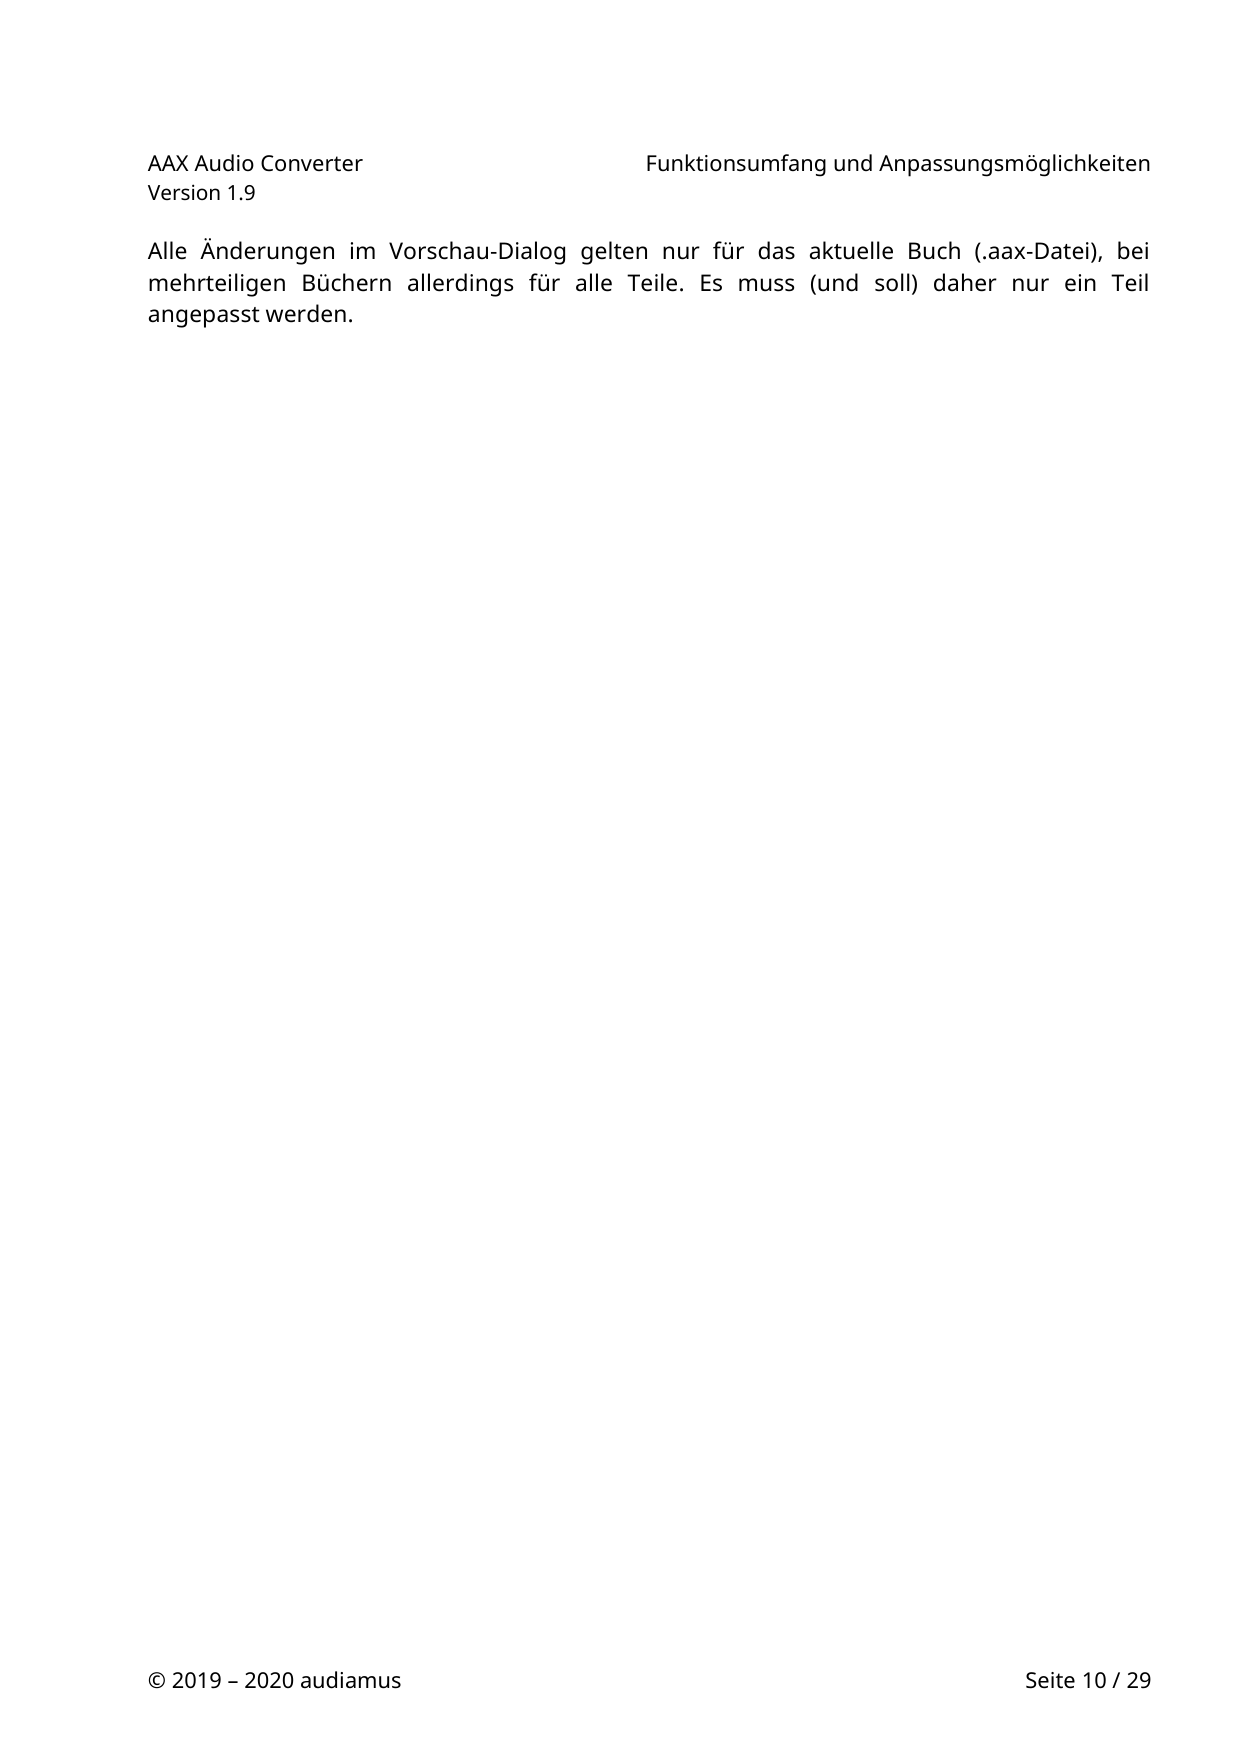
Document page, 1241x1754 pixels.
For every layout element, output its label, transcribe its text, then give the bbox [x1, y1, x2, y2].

text Alle Änderungen im Vorschau-Dialog gelten nur für das aktuelle Buch (.aax-Datei), bei mehrteiligen Büchern allerdings für alle Teile. Es muss (und soll) daher nur ein Teil angepasst werden. [148, 235, 1152, 329]
